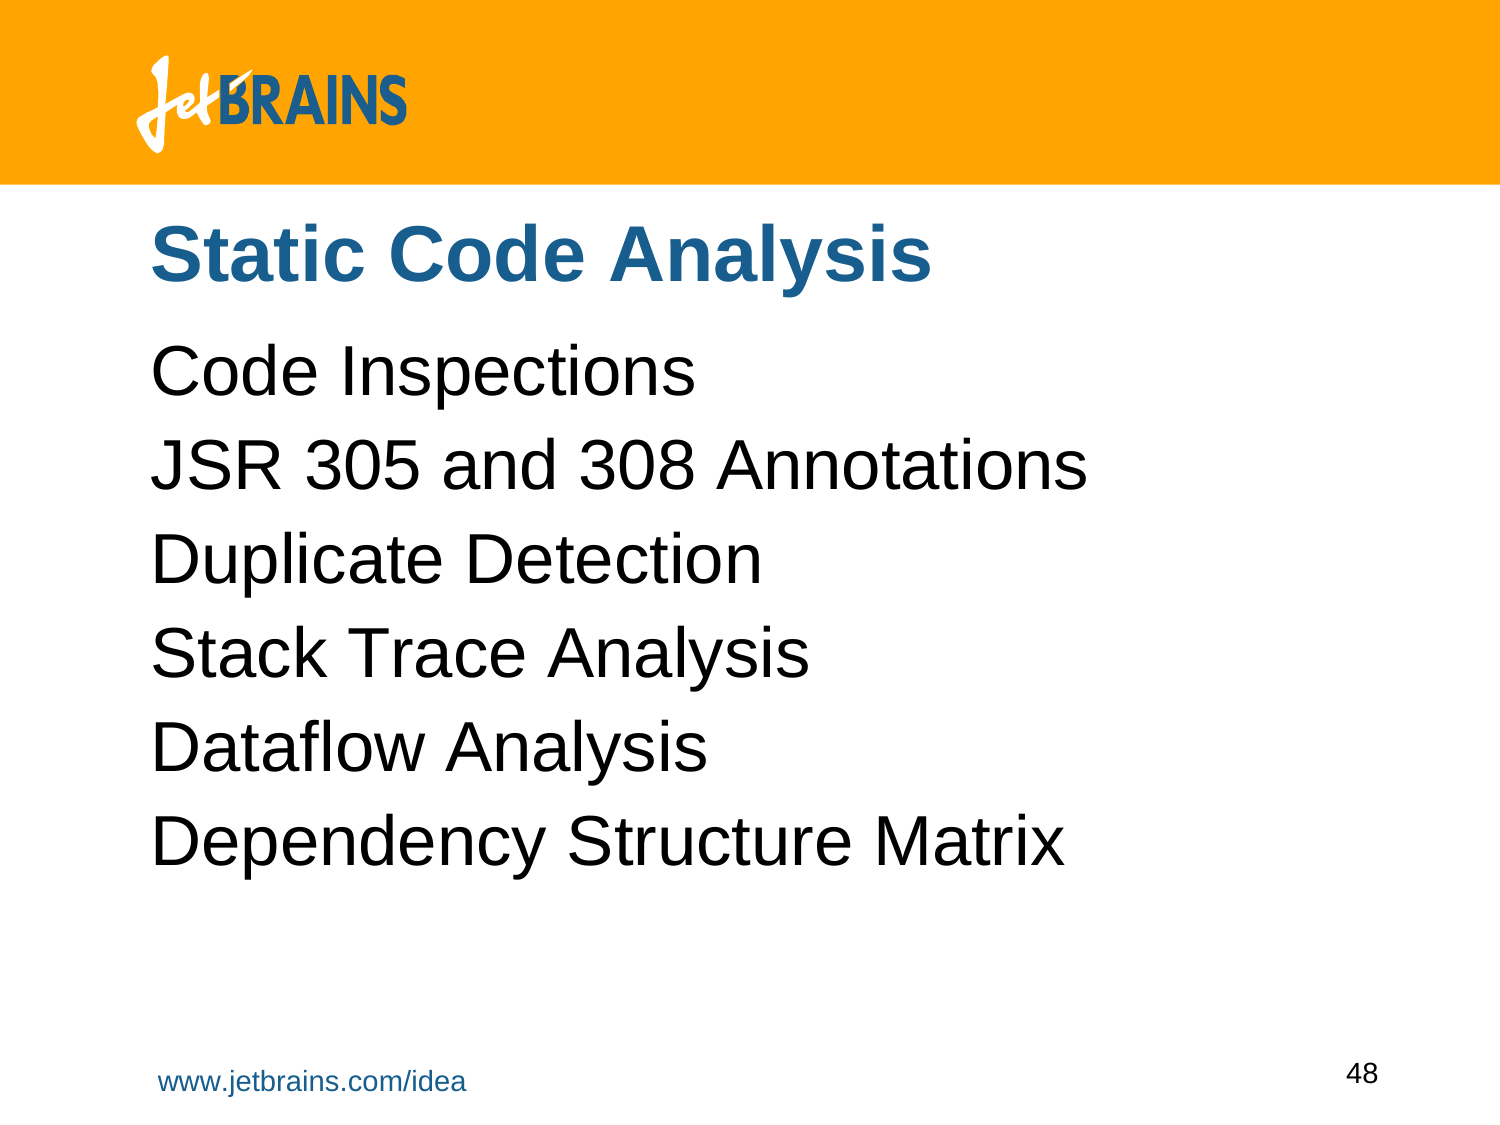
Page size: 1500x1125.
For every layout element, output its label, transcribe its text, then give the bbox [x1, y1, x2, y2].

list Code Inspections JSR 305 and 308 Annotations Duplicate Detection Stack Trace Analysis Dataflow Analysis Dependency Structure Matrix [135, 326, 1377, 1051]
title Static Code Analysis [135, 194, 1377, 305]
